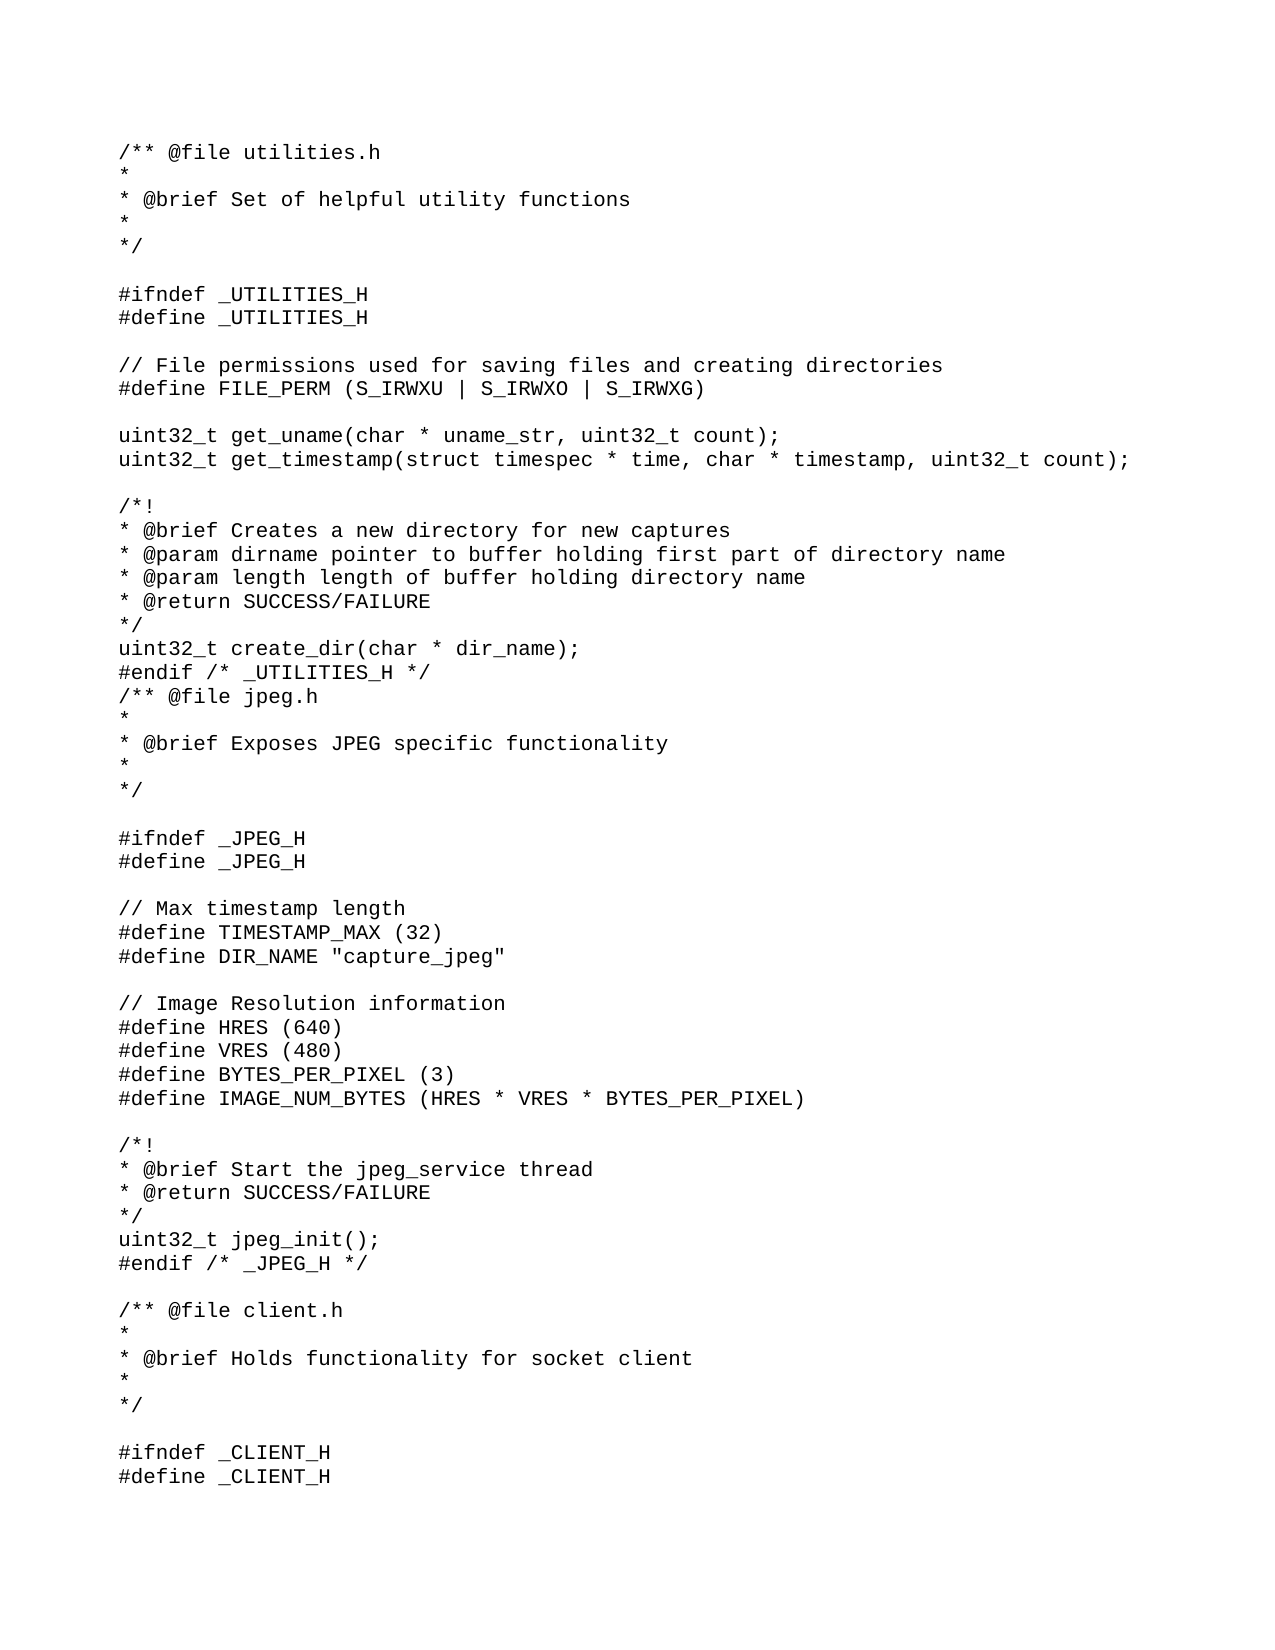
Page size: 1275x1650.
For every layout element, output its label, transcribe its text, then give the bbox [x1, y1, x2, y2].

text #endif /* _JPEG_H */ [118, 1253, 1157, 1277]
text * @param dirname pointer to buffer holding first part of directory name [118, 544, 1157, 567]
text #define _UTILITIES_H [118, 307, 1157, 331]
text * @brief Start the jpeg_service thread [118, 1158, 1157, 1182]
text #ifndef _CLIENT_H [118, 1442, 1157, 1466]
text /*! [118, 1135, 1157, 1158]
text * @brief Creates a new directory for new captures [118, 520, 1157, 544]
text */ [118, 615, 1157, 638]
text * [118, 165, 1157, 189]
text #define _JPEG_H [118, 851, 1157, 875]
text // Max timestamp length [118, 898, 1157, 922]
text uint32_t create_dir(char * dir_name); [118, 638, 1157, 662]
text // Image Resolution information [118, 993, 1157, 1017]
text * @brief Holds functionality for socket client [118, 1348, 1157, 1371]
text * [118, 213, 1157, 236]
text * [118, 1371, 1157, 1395]
text #define HRES (640) [118, 1017, 1157, 1040]
text * @brief Set of helpful utility functions [118, 189, 1157, 213]
text // File permissions used for saving files and creating directories [118, 354, 1157, 378]
text * @param length length of buffer holding directory name [118, 567, 1157, 591]
text #endif /* _UTILITIES_H */ [118, 662, 1157, 686]
text #define _CLIENT_H [118, 1466, 1157, 1489]
text /*! [118, 496, 1157, 520]
text * [118, 1324, 1157, 1348]
text */ [118, 1395, 1157, 1419]
text #define DIR_NAME "capture_jpeg" [118, 946, 1157, 969]
text #ifndef _JPEG_H [118, 827, 1157, 851]
text */ [118, 1206, 1157, 1229]
text /** @file jpeg.h [118, 686, 1157, 709]
text */ [118, 236, 1157, 260]
text #ifndef _UTILITIES_H [118, 284, 1157, 307]
text #define TIMESTAMP_MAX (32) [118, 922, 1157, 946]
text #define FILE_PERM (S_IRWXU | S_IRWXO | S_IRWXG) [118, 378, 1157, 402]
text uint32_t get_timestamp(struct timespec * time, char * timestamp, uint32_t count); [118, 449, 1157, 473]
text uint32_t get_uname(char * uname_str, uint32_t count); [118, 426, 1157, 449]
text */ [118, 780, 1157, 804]
text * @return SUCCESS/FAILURE [118, 591, 1157, 615]
text #define IMAGE_NUM_BYTES (HRES * VRES * BYTES_PER_PIXEL) [118, 1088, 1157, 1111]
text * @brief Exposes JPEG specific functionality [118, 733, 1157, 757]
text #define VRES (480) [118, 1040, 1157, 1064]
text * [118, 709, 1157, 733]
text /** @file utilities.h [118, 142, 1157, 165]
text * [118, 757, 1157, 780]
text * @return SUCCESS/FAILURE [118, 1182, 1157, 1206]
text #define BYTES_PER_PIXEL (3) [118, 1064, 1157, 1088]
text /** @file client.h [118, 1300, 1157, 1324]
text uint32_t jpeg_init(); [118, 1229, 1157, 1253]
